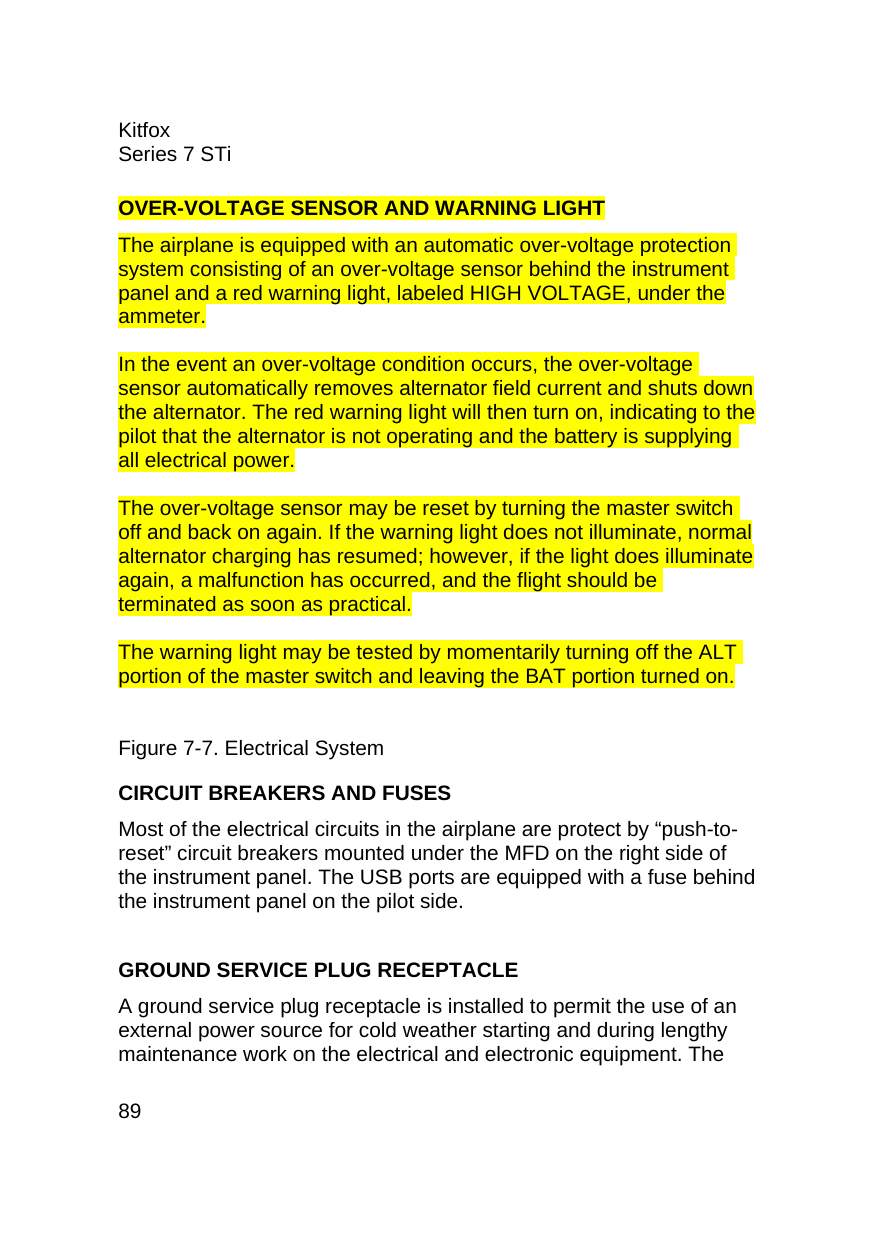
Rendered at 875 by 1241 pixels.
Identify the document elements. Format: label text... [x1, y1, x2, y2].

text again, a malfunction has occurred, and the flight should be terminated as soon as practical. [118, 568, 756, 616]
text pilot that the alternator is not operating and the battery is supplying all electrical power. [118, 424, 756, 472]
text Figure 7-7. Electrical System [118, 736, 756, 759]
subtitle OVER-VOLTAGE SENSOR AND WARNING LIGHT [118, 196, 756, 220]
text The airplane is equipped with an automatic over-voltage protection system consisting of an over-voltage sensor behind the instrument panel and a red warning light, labeled HIGH VOLTAGE, under the [118, 232, 756, 304]
subtitle CIRCUIT BREAKERS AND FUSES [118, 780, 756, 804]
text Most of the electrical circuits in the airplane are protect by “push-to-reset” circuit breakers mounted under the MFD on the right side of the instrument panel. The USB ports are equipped with a fuse behind the instrument panel on the pilot side. [118, 817, 756, 913]
text The warning light may be tested by momentarily turning off the ALT portion of the master switch and leaving the BAT portion turned on. [118, 640, 756, 688]
text In the event an over-voltage condition occurs, the over-voltage sensor automatically removes alternator field current and shuts down the alternator. The red warning light will then turn on, indicating to the [118, 352, 756, 424]
text The over-voltage sensor may be reset by turning the master switch off and back on again. If the warning light does not illuminate, normal alternator charging has resumed; however, if the light does illuminate [118, 496, 756, 568]
text ammeter. [118, 304, 756, 328]
text A ground service plug receptacle is installed to permit the use of an external power source for cold weather starting and during lengthy maintenance work on the electrical and electronic equipment. The [118, 994, 756, 1066]
subtitle GROUND SERVICE PLUG RECEPTACLE [118, 957, 756, 981]
